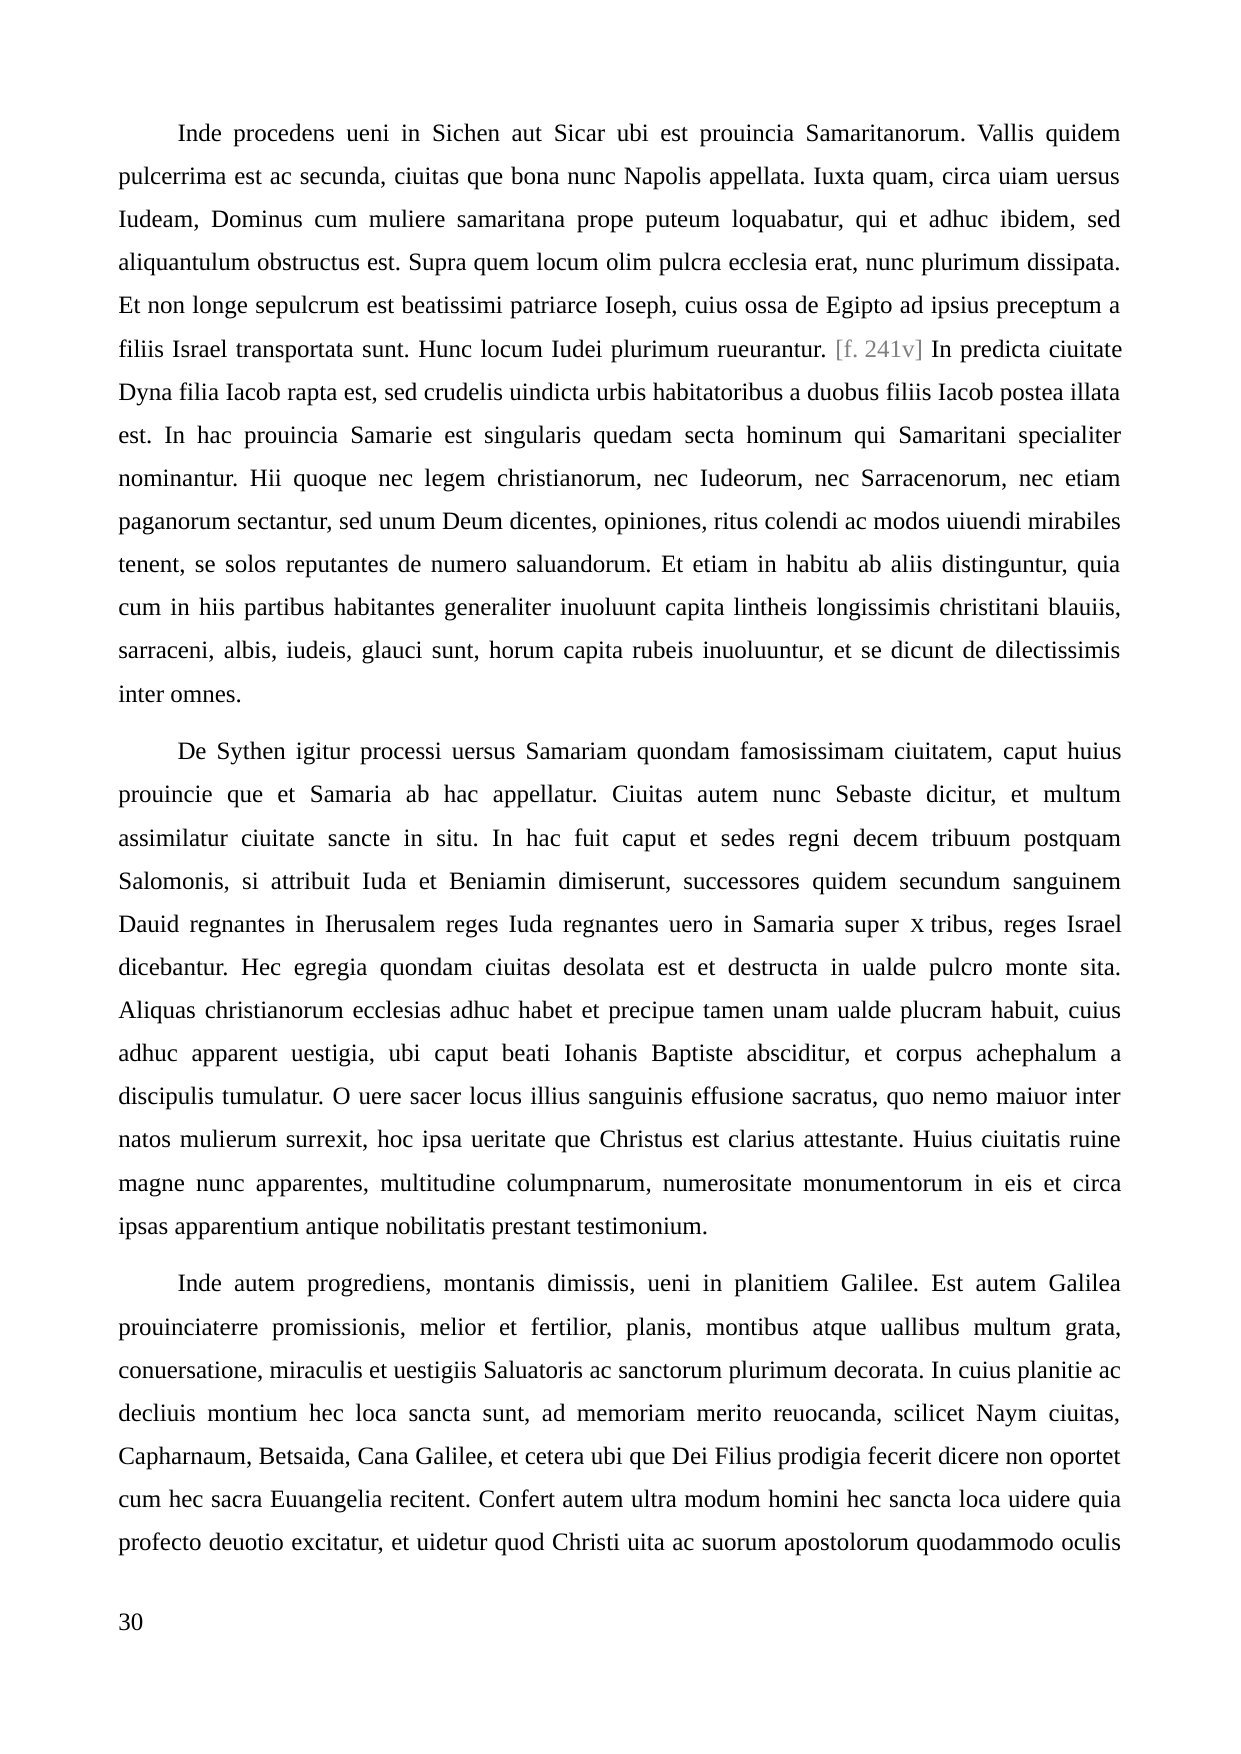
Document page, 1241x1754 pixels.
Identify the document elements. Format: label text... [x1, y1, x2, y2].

text Inde procedens ueni in Sichen aut Sicar ubi est prouincia Samaritanorum. Vallis quidem pulcerrima est ac secunda, ciuitas que bona nunc Napolis appellata. Iuxta quam, circa uiam uersus Iudeam, Dominus cum muliere samaritana prope puteum loquabatur, qui et adhuc ibidem, sed aliquantulum obstructus est. Supra quem locum olim pulcra ecclesia erat, nunc plurimum dissipata. Et non longe sepulcrum est beatissimi patriarce Ioseph, cuius ossa de Egipto ad ipsius preceptum a filiis Israel transportata sunt. Hunc locum Iudei plurimum rueurantur. [f. 241v] In predicta ciuitate Dyna filia Iacob rapta est, sed crudelis uindicta urbis habitatoribus a duobus filiis Iacob postea illata est. In hac prouincia Samarie est singularis quedam secta hominum qui Samaritani specialiter nominantur. Hii quoque nec legem christianorum, nec Iudeorum, nec Sarracenorum, nec etiam paganorum sectantur, sed unum Deum dicentes, opiniones, ritus colendi ac modos uiuendi mirabiles tenent, se solos reputantes de numero saluandorum. Et etiam in habitu ab aliis distinguntur, quia cum in hiis partibus habitantes generaliter inuoluunt capita lintheis longissimis christitani blauiis, sarraceni, albis, iudeis, glauci sunt, horum capita rubeis inuoluuntur, et se dicunt de dilectissimis inter omnes. [118, 118, 1122, 707]
text Inde autem progrediens, montanis dimissis, ueni in planitiem Galilee. Est autem Galilea prouinciaterre promissionis, melior et fertilior, planis, montibus atque uallibus multum grata, conuersatione, miraculis et uestigiis Saluatoris ac sanctorum plurimum decorata. In cuius planitie ac decliuis montium hec loca sancta sunt, ad memoriam merito reuocanda, scilicet Naym ciuitas, Capharnaum, Betsaida, Cana Galilee, et cetera ubi que Dei Filius prodigia fecerit dicere non oportet cum hec sacra Euuangelia recitent. Confert autem ultra modum homini hec sancta loca uidere quia profecto deuotio excitatur, et uidetur quod Christi uita ac suorum apostolorum quodammodo oculis [118, 1268, 1122, 1556]
text De Sythen igitur processi uersus Samariam quondam famosissimam ciuitatem, caput huius prouincie que et Samaria ab hac appellatur. Ciuitas autem nunc Sebaste dicitur, et multum assimilatur ciuitate sancte in situ. In hac fuit caput et sedes regni decem tribuum postquam Salomonis, si attribuit Iuda et Beniamin dimiserunt, successores quidem secundum sanguinem Dauid regnantes in Iherusalem reges Iuda regnantes uero in Samaria super x tribus, reges Israel dicebantur. Hec egregia quondam ciuitas desolata est et destructa in ualde pulcro monte sita. Aliquas christianorum ecclesias adhuc habet et precipue tamen unam ualde plucram habuit, cuius adhuc apparent uestigia, ubi caput beati Iohanis Baptiste absciditur, et corpus achephalum a discipulis tumulatur. O uere sacer locus illius sanguinis effusione sacratus, quo nemo maiuor inter natos mulierum surrexit, hoc ipsa ueritate que Christus est clarius attestante. Huius ciuitatis ruine magne nunc apparentes, multitudine columpnarum, numerositate monumentorum in eis et circa ipsas apparentium antique nobilitatis prestant testimonium. [118, 736, 1122, 1239]
